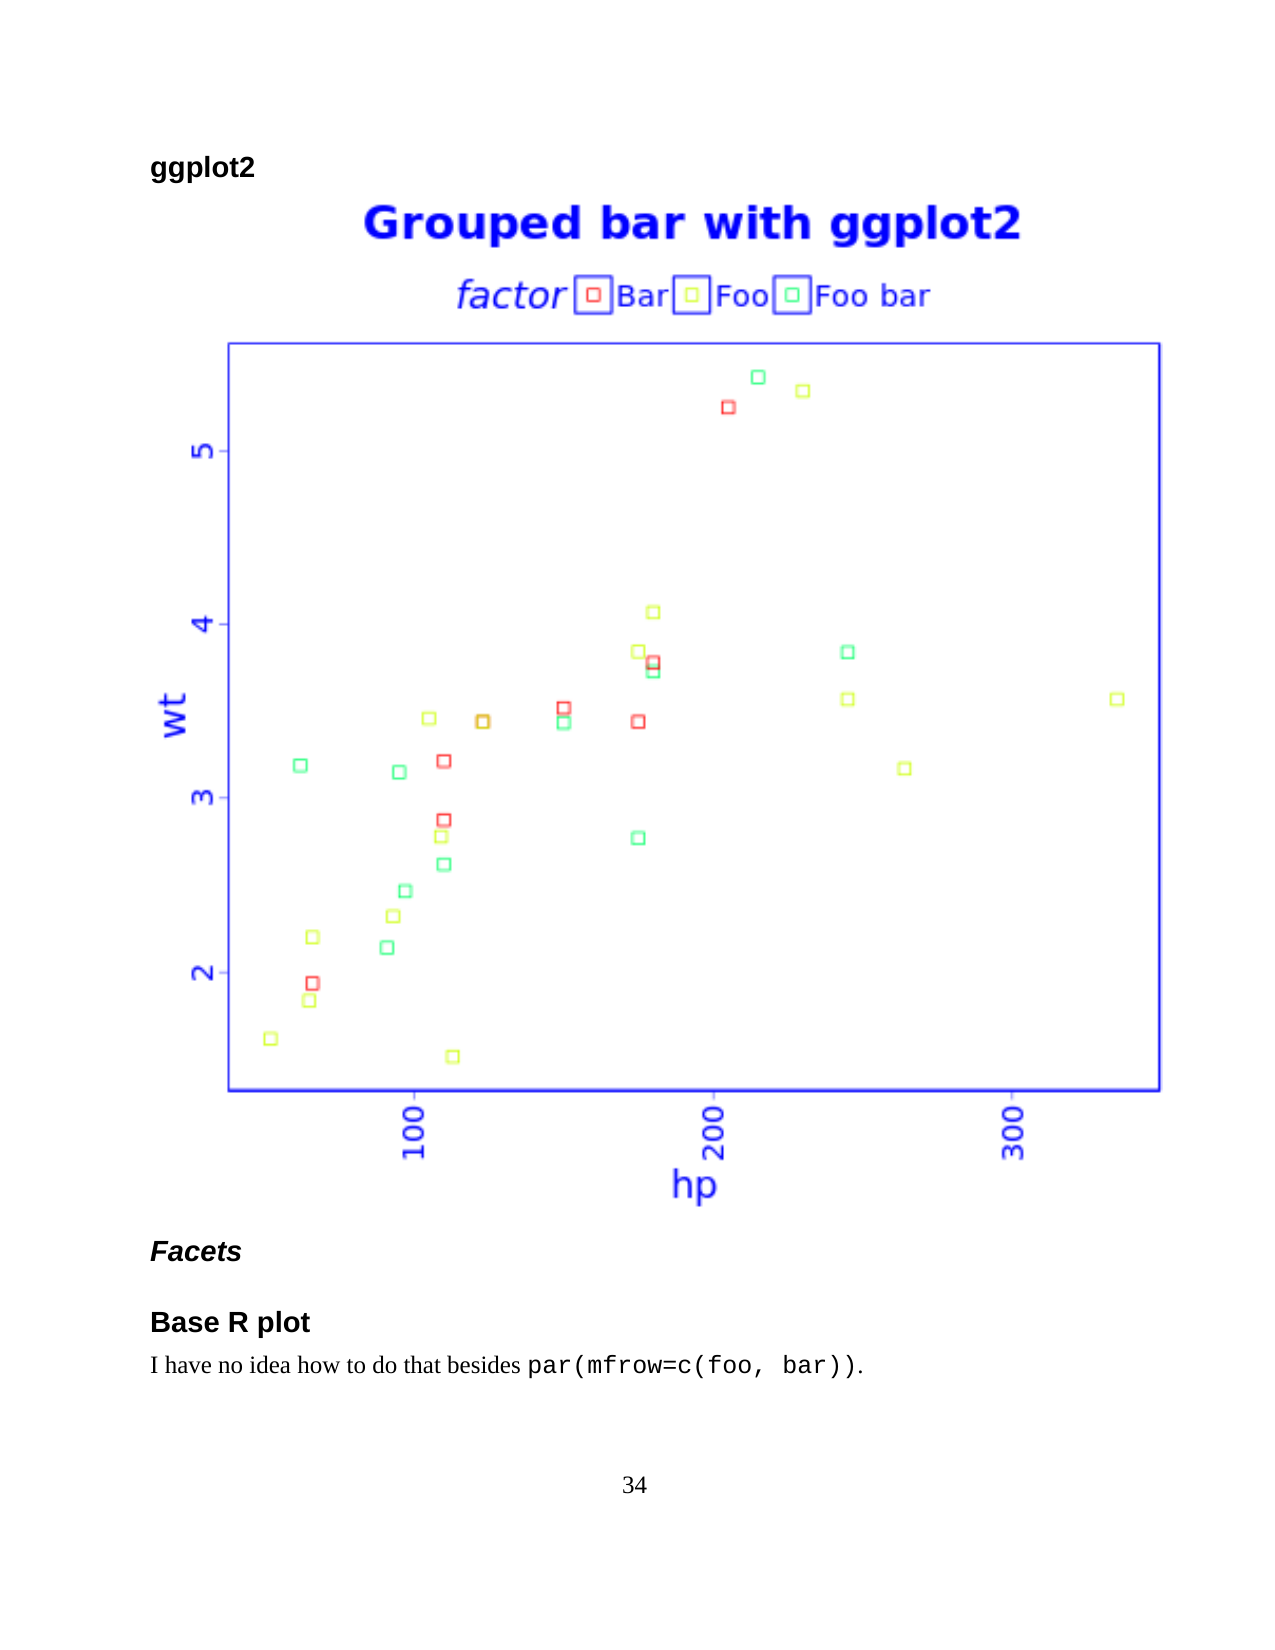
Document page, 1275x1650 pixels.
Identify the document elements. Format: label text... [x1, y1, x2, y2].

text I have no idea how to do that besides par(mfrow=c(foo, bar)). [150, 1351, 1125, 1381]
picture [150, 196, 1163, 1209]
subtitle ggplot2 [150, 150, 1125, 183]
subtitle Facets [150, 1233, 1125, 1267]
subtitle Base R plot [150, 1304, 1125, 1338]
